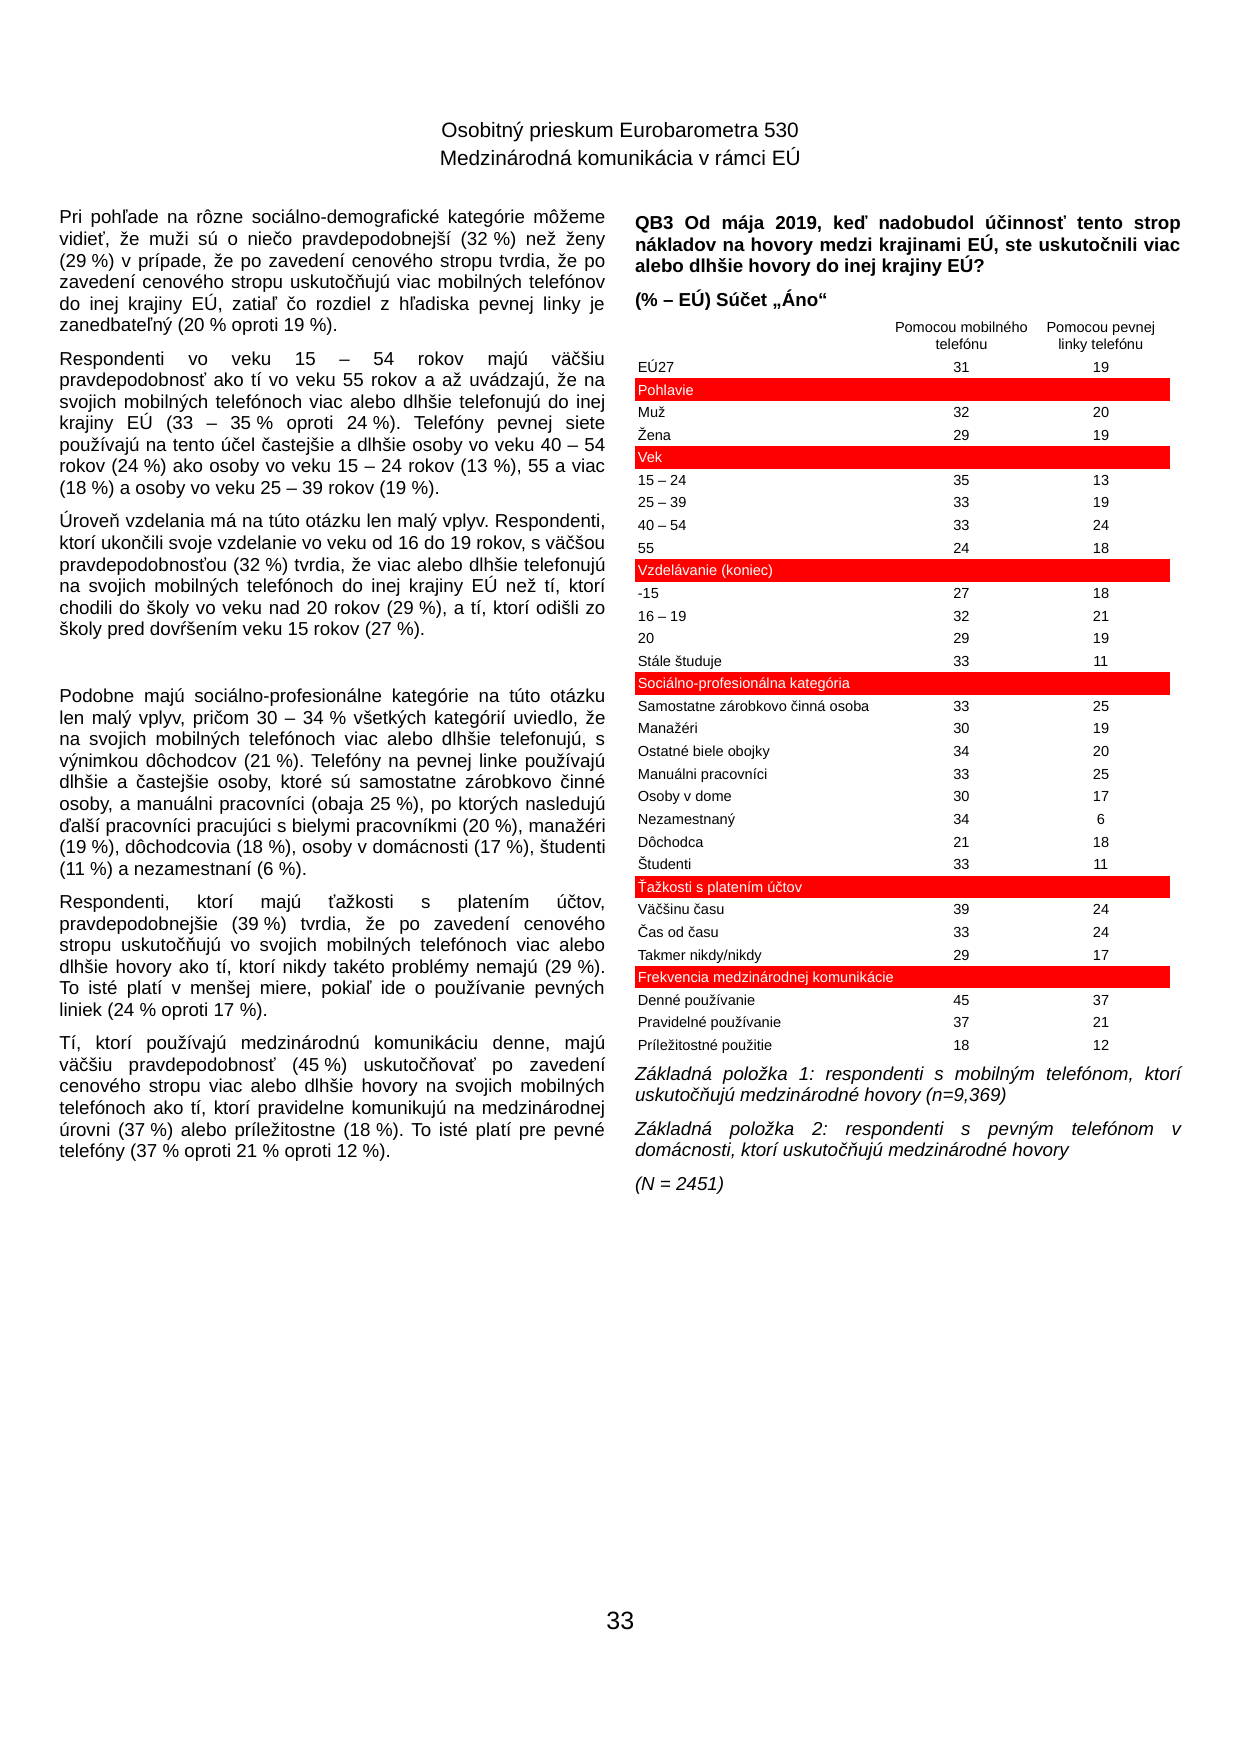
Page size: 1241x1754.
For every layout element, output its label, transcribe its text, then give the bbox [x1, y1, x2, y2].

table_cell 18 [1031, 582, 1170, 604]
table_cell 25 [1031, 695, 1170, 717]
table_cell 39 [891, 898, 1031, 921]
text Podobne majú sociálno-profesionálne kategórie na túto otázku len malý vplyv, pričom 30 – 34 % všetkých kategórií uviedlo, že na svojich mobilných telefónoch viac alebo dlhšie telefonujú, s výnimkou dôchodcov (21 %). Telefóny na pevnej linke používajú dlhšie a častejšie osoby, ktoré sú samostatne zárobkovo činné osoby, a manuálni pracovníci (obaja 25 %), po ktorých nasledujú ďalší pracovníci pracujúci s bielymi pracovníkmi (20 %), manažéri (19 %), dôchodcovia (18 %), osoby v domácnosti (17 %), študenti (11 %) a nezamestnaní (6 %). [59, 685, 605, 879]
table_cell 32 [891, 604, 1031, 627]
table_header [635, 316, 891, 356]
table_cell 29 [891, 424, 1031, 446]
table_cell 24 [1031, 514, 1170, 536]
text Pri pohľade na rôzne sociálno-demografické kategórie môžeme vidieť, že muži sú o niečo pravdepodobnejší (32 %) než ženy (29 %) v prípade, že po zavedení cenového stropu tvrdia, že po zavedení cenového stropu uskutočňujú viac mobilných telefónov do inej krajiny EÚ, zatiaľ čo rozdiel z hľadiska pevnej linky je zanedbateľný (20 % oproti 19 %). [59, 206, 605, 336]
table_cell 33 [891, 695, 1031, 717]
table_cell 15 – 24 [635, 469, 891, 491]
table_cell [891, 446, 1031, 469]
table_cell 30 [891, 785, 1031, 808]
table_cell 29 [891, 627, 1031, 649]
table_cell Frekvencia medzinárodnej komunikácie [635, 966, 1170, 988]
table_cell -15 [635, 582, 891, 604]
table_cell 31 [891, 356, 1031, 378]
table_cell 19 [1031, 491, 1170, 514]
table_cell Muž [635, 401, 891, 423]
table_cell 30 [891, 717, 1031, 740]
table_cell 11 [1031, 650, 1170, 672]
table_cell Takmer nikdy/nikdy [635, 943, 891, 966]
table_cell Samostatne zárobkovo činná osoba [635, 695, 891, 717]
table_cell 20 [1031, 401, 1170, 423]
table_cell Vek [635, 446, 891, 469]
table_cell 19 [1031, 424, 1170, 446]
table_cell 33 [891, 763, 1031, 785]
table_cell 37 [891, 1011, 1031, 1034]
table_cell 55 [635, 536, 891, 559]
table_cell Väčšinu času [635, 898, 891, 921]
table_cell Denné používanie [635, 989, 891, 1011]
table_cell 32 [891, 401, 1031, 423]
table_cell 12 [1031, 1034, 1170, 1056]
table_cell Pohlavie [635, 378, 1170, 401]
table_cell 6 [1031, 808, 1170, 830]
table_header Pomocou pevnej linky telefónu [1031, 316, 1170, 356]
table_cell 33 [891, 650, 1031, 672]
table_cell Vzdelávanie (koniec) [635, 559, 1170, 582]
table_cell [1031, 446, 1170, 469]
table_cell Manuálni pracovníci [635, 763, 891, 785]
table_cell 21 [1031, 1011, 1170, 1034]
text QB3 Od mája 2019, keď nadobudol účinnosť tento strop nákladov na hovory medzi krajinami EÚ, ste uskutočnili viac alebo dlhšie hovory do inej krajiny EÚ? [635, 212, 1181, 277]
table_cell Žena [635, 424, 891, 446]
table_cell Pravidelné používanie [635, 1011, 891, 1034]
table_header Pomocou mobilného telefónu [891, 316, 1031, 356]
text Respondenti vo veku 15 – 54 rokov majú väčšiu pravdepodobnosť ako tí vo veku 55 rokov a až uvádzajú, že na svojich mobilných telefónoch viac alebo dlhšie telefonujú do inej krajiny EÚ (33 – 35 % oproti 24 %). Telefóny pevnej siete používajú na tento účel častejšie a dlhšie osoby vo veku 40 – 54 rokov (24 %) ako osoby vo veku 15 – 24 rokov (13 %), 55 a viac (18 %) a osoby vo veku 25 – 39 rokov (19 %). [59, 347, 605, 498]
table_cell 18 [1031, 830, 1170, 853]
table_cell 17 [1031, 785, 1170, 808]
table_cell 21 [891, 830, 1031, 853]
text (% – EÚ) Súčet „Áno“ [635, 289, 1181, 310]
table_cell 35 [891, 469, 1031, 491]
table_cell 11 [1031, 853, 1170, 876]
text Úroveň vzdelania má na túto otázku len malý vplyv. Respondenti, ktorí ukončili svoje vzdelanie vo veku od 16 do 19 rokov, s väčšou pravdepodobnosťou (32 %) tvrdia, že viac alebo dlhšie telefonujú na svojich mobilných telefónoch do inej krajiny EÚ než tí, ktorí chodili do školy vo veku nad 20 rokov (29 %), a tí, ktorí odišli zo školy pred dovŕšením veku 15 rokov (27 %). [59, 510, 605, 640]
table_cell 25 – 39 [635, 491, 891, 514]
table_cell Osoby v dome [635, 785, 891, 808]
table_cell 33 [891, 491, 1031, 514]
table_cell 19 [1031, 717, 1170, 740]
table_cell Manažéri [635, 717, 891, 740]
table_cell 20 [635, 627, 891, 649]
table_cell 17 [1031, 943, 1170, 966]
table_cell 20 [1031, 740, 1170, 762]
table_cell 25 [1031, 763, 1170, 785]
table_cell 34 [891, 808, 1031, 830]
table_cell 33 [891, 514, 1031, 536]
table_cell 37 [1031, 989, 1170, 1011]
table_cell Dôchodca [635, 830, 891, 853]
table_cell Nezamestnaný [635, 808, 891, 830]
table_cell Ostatné biele obojky [635, 740, 891, 762]
table_cell Stále študuje [635, 650, 891, 672]
table_cell 16 – 19 [635, 604, 891, 627]
text Tí, ktorí používajú medzinárodnú komunikáciu denne, majú väčšiu pravdepodobnosť (45 %) uskutočňovať po zavedení cenového stropu viac alebo dlhšie hovory na svojich mobilných telefónoch ako tí, ktorí pravidelne komunikujú na medzinárodnej úrovni (37 %) alebo príležitostne (18 %). To isté platí pre pevné telefóny (37 % oproti 21 % oproti 12 %). [59, 1032, 605, 1162]
table_cell EÚ27 [635, 356, 891, 378]
table_cell Sociálno-profesionálna kategória [635, 672, 1170, 695]
table_cell 13 [1031, 469, 1170, 491]
table_cell 24 [891, 536, 1031, 559]
table_cell 21 [1031, 604, 1170, 627]
text Základná položka 1: respondenti s mobilným telefónom, ktorí uskutočňujú medzinárodné hovory (n=9,369) [635, 1062, 1181, 1105]
text Základná položka 2: respondenti s pevným telefónom v domácnosti, ktorí uskutočňujú medzinárodné hovory [635, 1117, 1181, 1160]
table_cell 24 [1031, 921, 1170, 943]
table_cell 19 [1031, 627, 1170, 649]
table_cell 27 [891, 582, 1031, 604]
table_cell 33 [891, 921, 1031, 943]
table_cell 33 [891, 853, 1031, 876]
table_cell 18 [1031, 536, 1170, 559]
table_cell 34 [891, 740, 1031, 762]
table_cell 29 [891, 943, 1031, 966]
table_cell 19 [1031, 356, 1170, 378]
table_cell 24 [1031, 898, 1170, 921]
table_cell Študenti [635, 853, 891, 876]
table_cell Ťažkosti s platením účtov [635, 876, 1170, 898]
text Respondenti, ktorí majú ťažkosti s platením účtov, pravdepodobnejšie (39 %) tvrdia, že po zavedení cenového stropu uskutočňujú vo svojich mobilných telefónoch viac alebo dlhšie hovory ako tí, ktorí nikdy takéto problémy nemajú (29 %). To isté platí v menšej miere, pokiaľ ide o používanie pevných liniek (24 % oproti 17 %). [59, 891, 605, 1020]
table_cell 40 – 54 [635, 514, 891, 536]
table_cell Čas od času [635, 921, 891, 943]
table_cell Príležitostné použitie [635, 1034, 891, 1056]
text (N = 2451) [635, 1172, 1181, 1194]
table_cell 45 [891, 989, 1031, 1011]
table_cell 18 [891, 1034, 1031, 1056]
